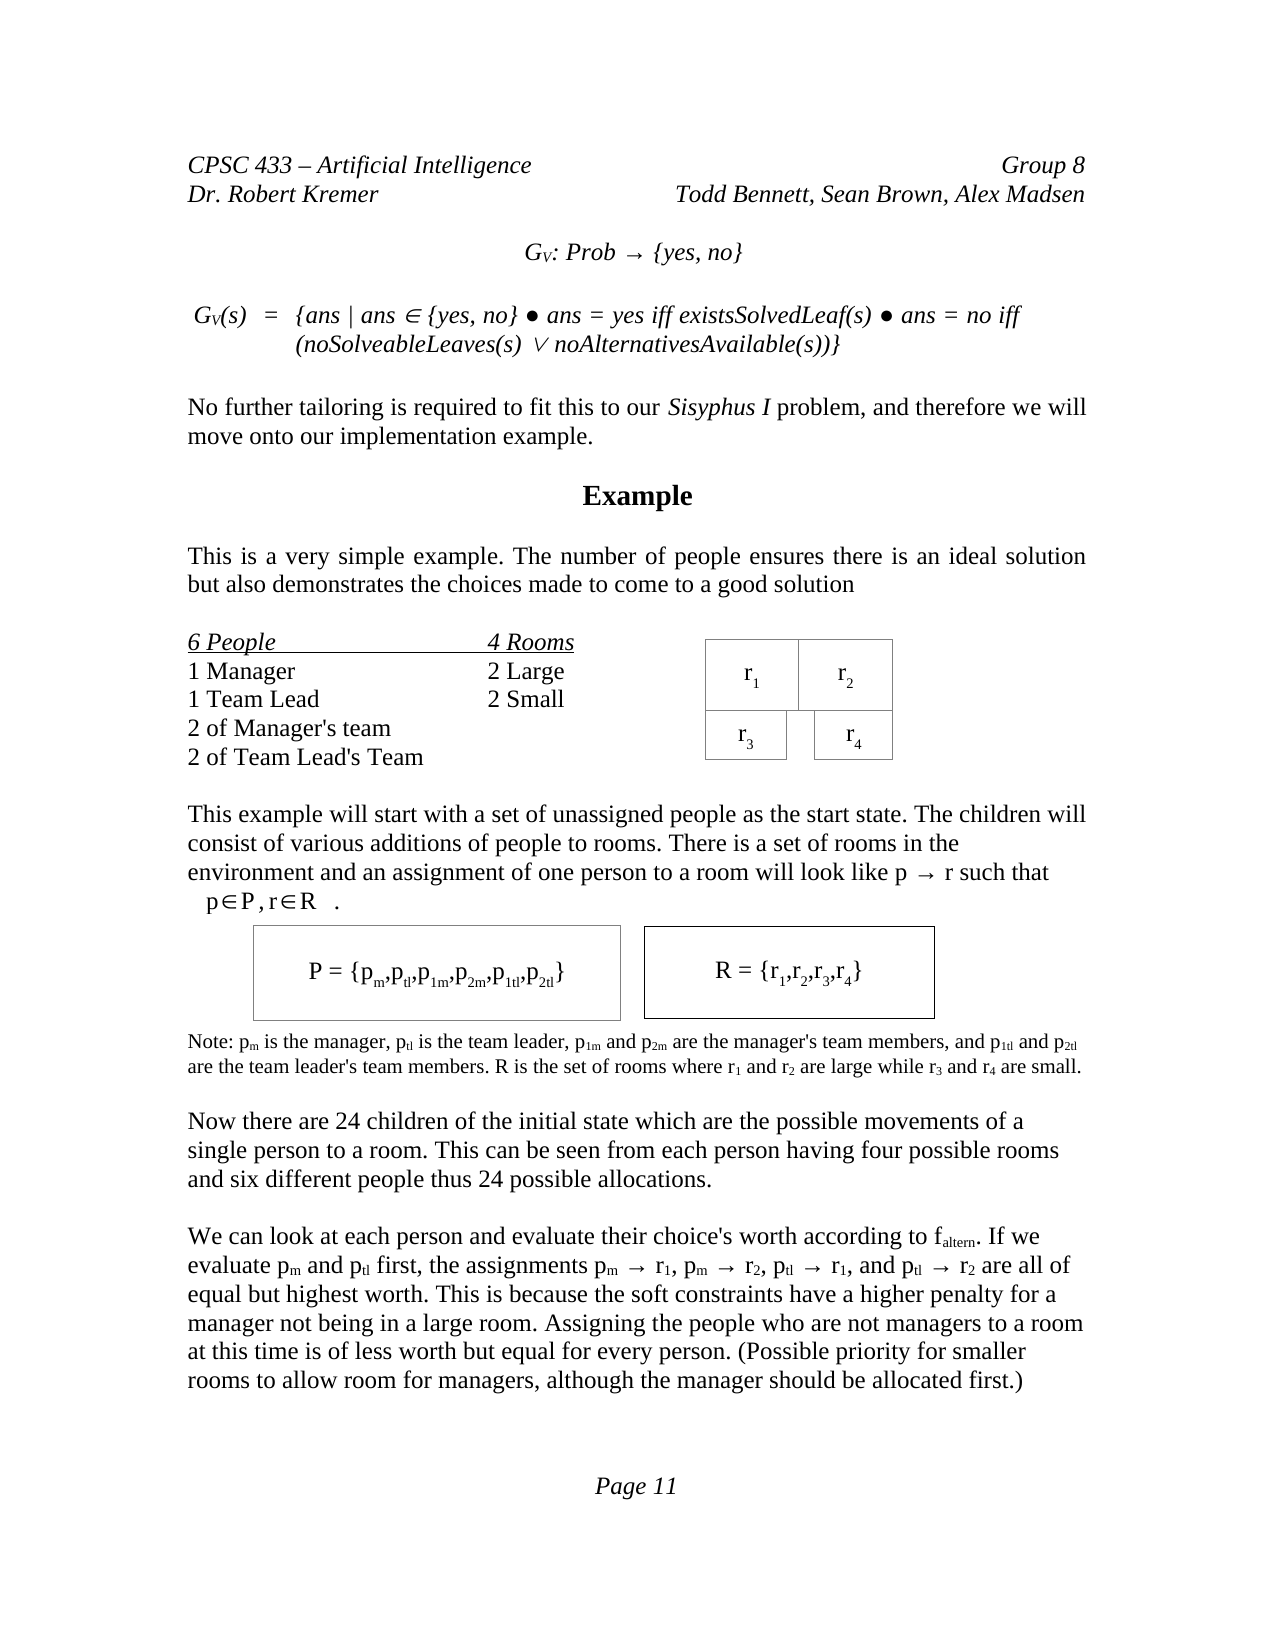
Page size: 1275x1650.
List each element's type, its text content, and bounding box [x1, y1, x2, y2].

text [787, 713, 814, 742]
text Example [187, 478, 1087, 512]
text GV: Prob → {yes, no} [187, 237, 1087, 266]
table_header {ans | ans ∈ {yes, no} ● ans = yes iff existsSolvedLeaf(s) ● ans = no iff (noSolveableLeaves(s) ∨ noAlternativesAvailable(s))} [290, 295, 1027, 363]
text Now there are 24 children of the initial state which are the possible movements of a single person to a room. This can be seen from each person having four possible rooms and six different people thus 24 possible allocations. [187, 1106, 1087, 1193]
table_header = [257, 295, 290, 363]
text 2 of Manager's team [187, 713, 705, 742]
text Note: pm is the manager, ptl is the team leader, p1m and p2m are the manager's team members, and p1tl and p2tl are the team leader's team members. R is the set of rooms where r1 and r2 are large while r3 and r4 are small. [187, 1029, 1087, 1078]
text We can look at each person and evaluate their choice's worth according to faltern. If we evaluate pm and ptl first, the assignments pm → r1, pm → r2, ptl → r1, and ptl → r2 are all of equal but highest worth. This is because the soft constraints have a higher penalty for a manager not being in a large room. Assigning the people who are not managers to a room at this time is of less worth but equal for every person. (Possible priority for smaller rooms to allow room for managers, although the manager should be allocated first.) [187, 1221, 1087, 1394]
text 6 People 4 Rooms [187, 627, 1087, 656]
text [893, 713, 1087, 742]
text This is a very simple example. The number of people ensures there is an ideal solution but also demonstrates the choices made to come to a good solution [187, 541, 1087, 598]
text This example will start with a set of unassigned people as the start state. The children will consist of various additions of people to rooms. There is a set of rooms in the environment and an assignment of one person to a room will look like p → r such that. [187, 799, 1087, 914]
text 1 Team Lead 2 Small [187, 684, 705, 713]
text No further tailoring is required to fit this to our Sisyphus I problem, and therefore we will move onto our implementation example. [187, 392, 1087, 450]
text [893, 656, 1087, 684]
text [893, 684, 1087, 713]
text 2 of Team Lead's Team [187, 742, 1087, 771]
text 1 Manager 2 Large [187, 656, 705, 684]
table_header GV(s) [188, 295, 257, 363]
